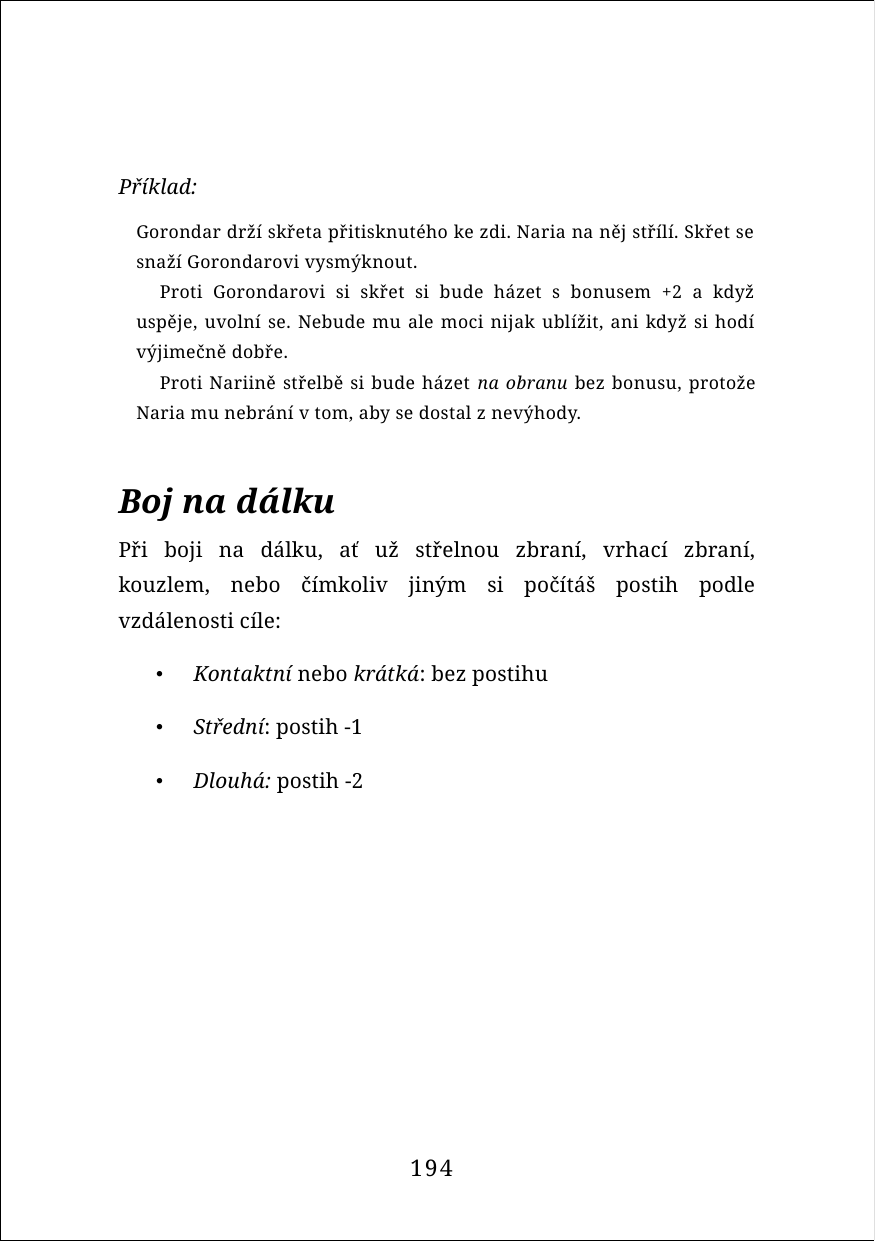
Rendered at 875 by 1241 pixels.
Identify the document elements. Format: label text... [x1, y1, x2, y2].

text Gorondar drží skřeta přitisknutého ke zdi. Naria na něj střílí. Skřet se snaží Gorondarovi vysmýknout. Proti Gorondarovi si skřet si bude házet s bonusem +2 a když uspěje, uvolní se. Nebude mu ale moci nijak ublížit, ani když si hodí výjimečně dobře. Proti Nariině střelbě si bude házet na obranu bez bonusu, protože Naria mu nebrání v tom, aby se dostal z nevýhody. [136, 219, 756, 424]
text Při boji na dálku, ať už střelnou zbraní, vrhací zbraní, kouzlem, nebo čímkoliv jiným si počítáš postih podle vzdálenosti cíle: [118, 535, 756, 634]
text Příklad: [118, 172, 756, 200]
list Střední: postih -1 [156, 712, 756, 741]
list Kontaktní nebo krátká: bez postihu [156, 659, 756, 688]
list Dlouhá: postih -2 [156, 766, 756, 794]
subtitle Boj na dálku [118, 478, 756, 523]
